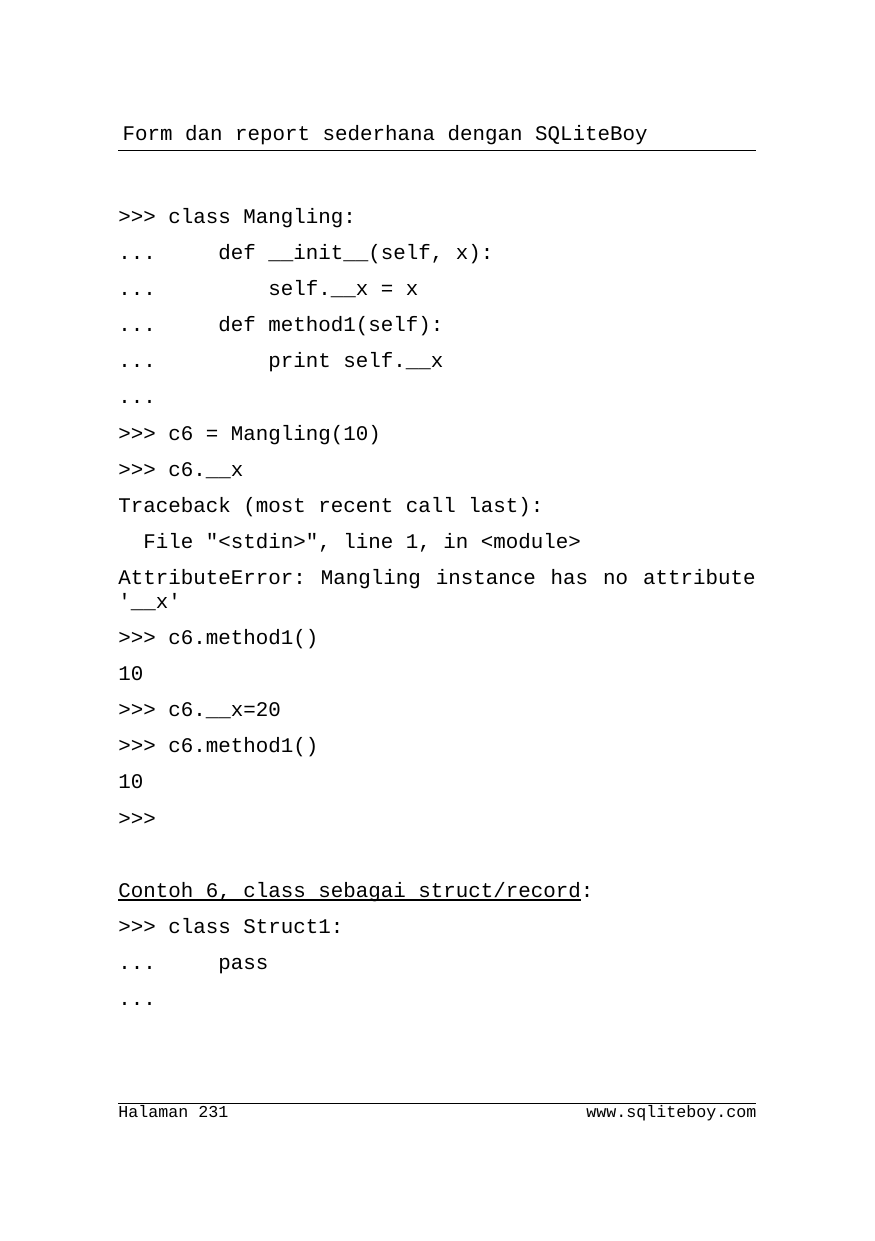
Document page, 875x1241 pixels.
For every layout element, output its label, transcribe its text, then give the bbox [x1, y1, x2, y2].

text >>> [118, 808, 756, 831]
text 10 [118, 663, 756, 687]
text File "<stdin>", line 1, in <module> [118, 531, 756, 554]
text ... self.__x = x [118, 278, 756, 302]
text Contoh 6, class sebagai struct/record: [118, 880, 756, 903]
text >>> c6.method1() [118, 627, 756, 651]
text ... [118, 386, 756, 410]
text ... pass [118, 952, 756, 976]
text >>> class Mangling: [118, 206, 756, 229]
text ... print self.__x [118, 350, 756, 374]
text ... def __init__(self, x): [118, 242, 756, 265]
text >>> c6.__x=20 [118, 699, 756, 723]
text >>> c6.method1() [118, 735, 756, 759]
text 10 [118, 771, 756, 795]
text >>> c6.__x [118, 459, 756, 482]
text Traceback (most recent call last): [118, 495, 756, 518]
text >>> c6 = Mangling(10) [118, 422, 756, 446]
text >>> class Struct1: [118, 916, 756, 940]
text ... [118, 988, 756, 1012]
text AttributeError: Mangling instance has no attribute '__x' [118, 567, 756, 614]
text ... def method1(self): [118, 314, 756, 338]
